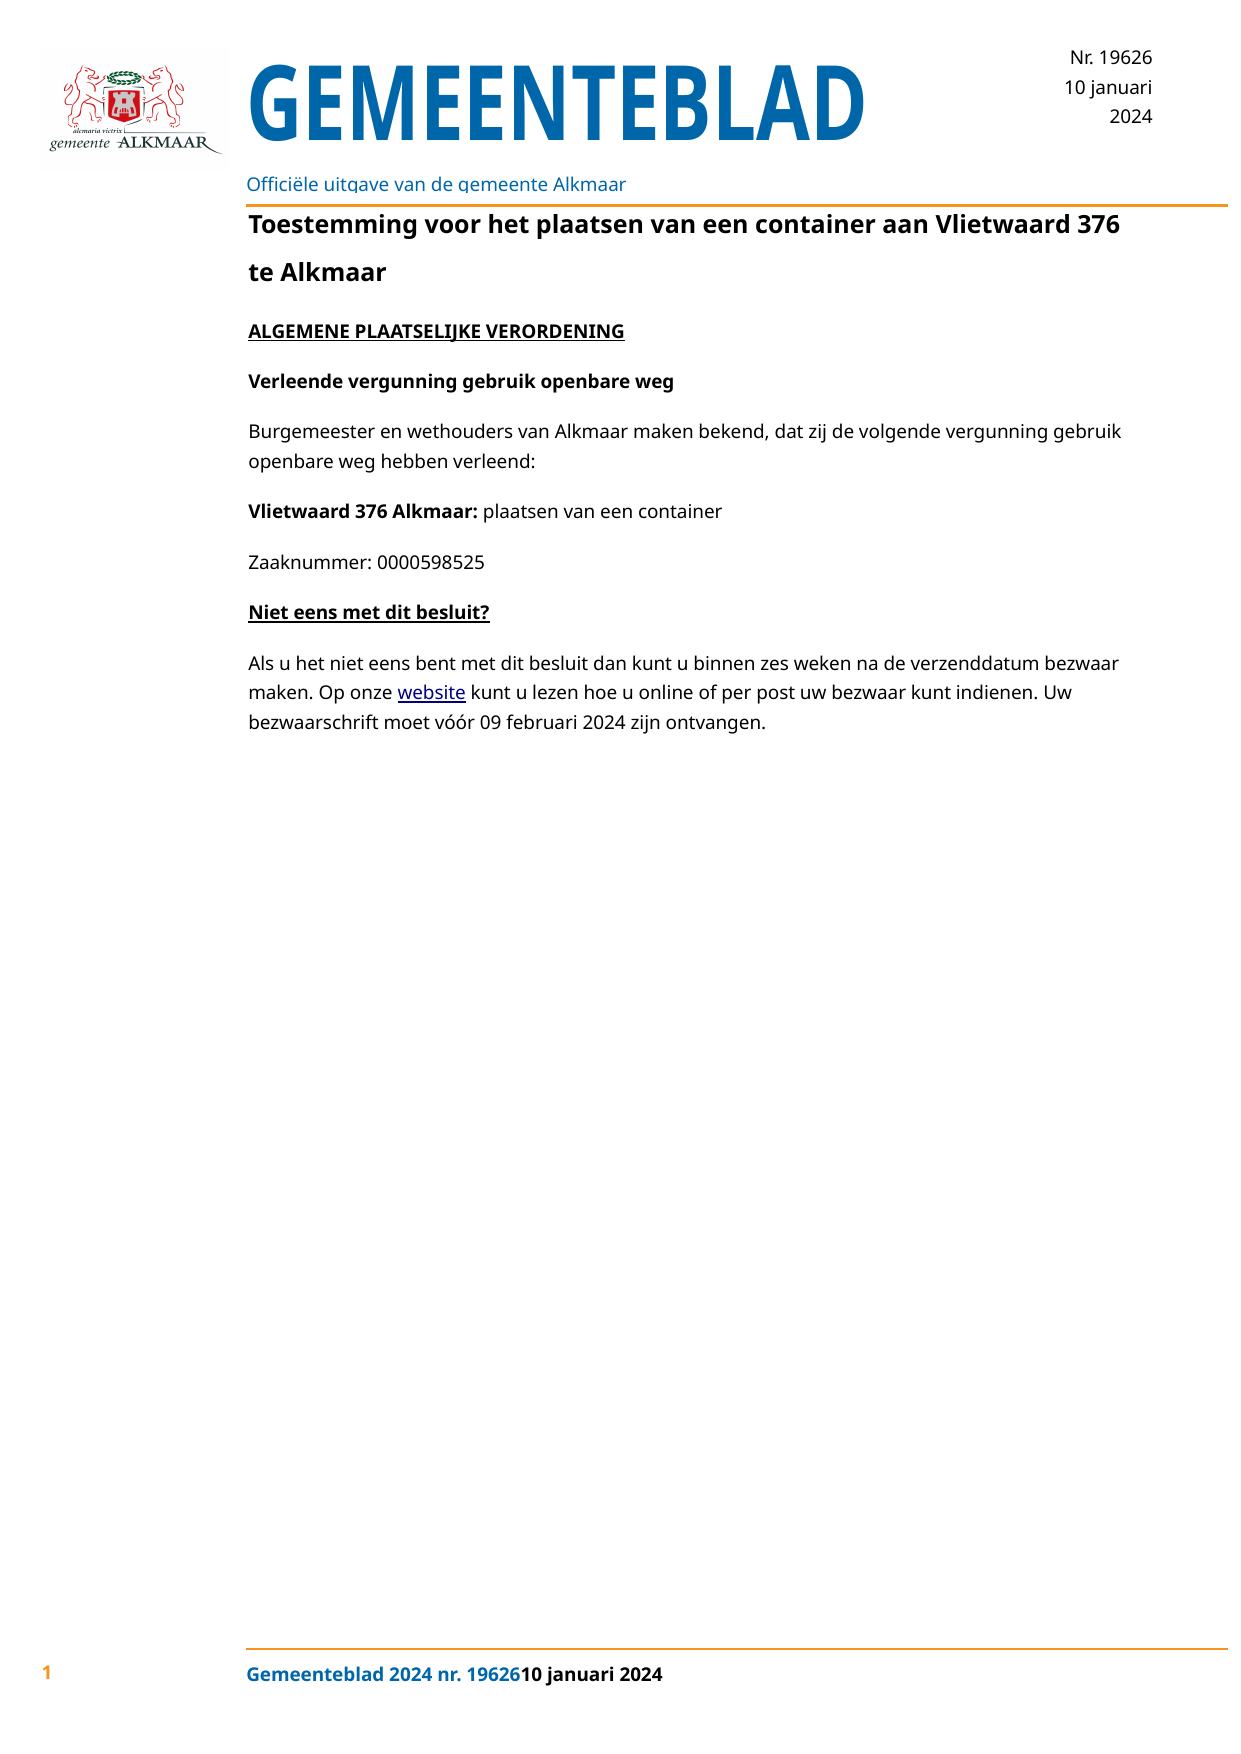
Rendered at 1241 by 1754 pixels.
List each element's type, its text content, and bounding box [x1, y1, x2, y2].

text Als u het niet eens bent met dit besluit dan kunt u binnen zes weken na de verzenddatum bezwaar maken. Op onze website kunt u lezen hoe u online of per post uw bezwaar kunt indienen. Uw bezwaarschrift moet vóór 09 februari 2024 zijn ontvangen. [248, 650, 1152, 735]
text Niet eens met dit besluit? [248, 599, 1152, 625]
text Toestemming voor het plaatsen van een container aan Vlietwaard 376 te Alkmaar [248, 207, 1152, 288]
text Zaaknummer: 0000598525 [248, 549, 1152, 575]
text Vlietwaard 376 Alkmaar: plaatsen van een container [248, 499, 1152, 524]
text Burgemeester en wethouders van Alkmaar maken bekend, dat zij de volgende vergunning gebruik openbare weg hebben verleend: [248, 419, 1152, 474]
text ALGEMENE PLAATSELIJKE VERORDENING [248, 318, 1152, 344]
text Verleende vergunning gebruik openbare weg [248, 368, 1152, 394]
picture [41, 47, 231, 172]
